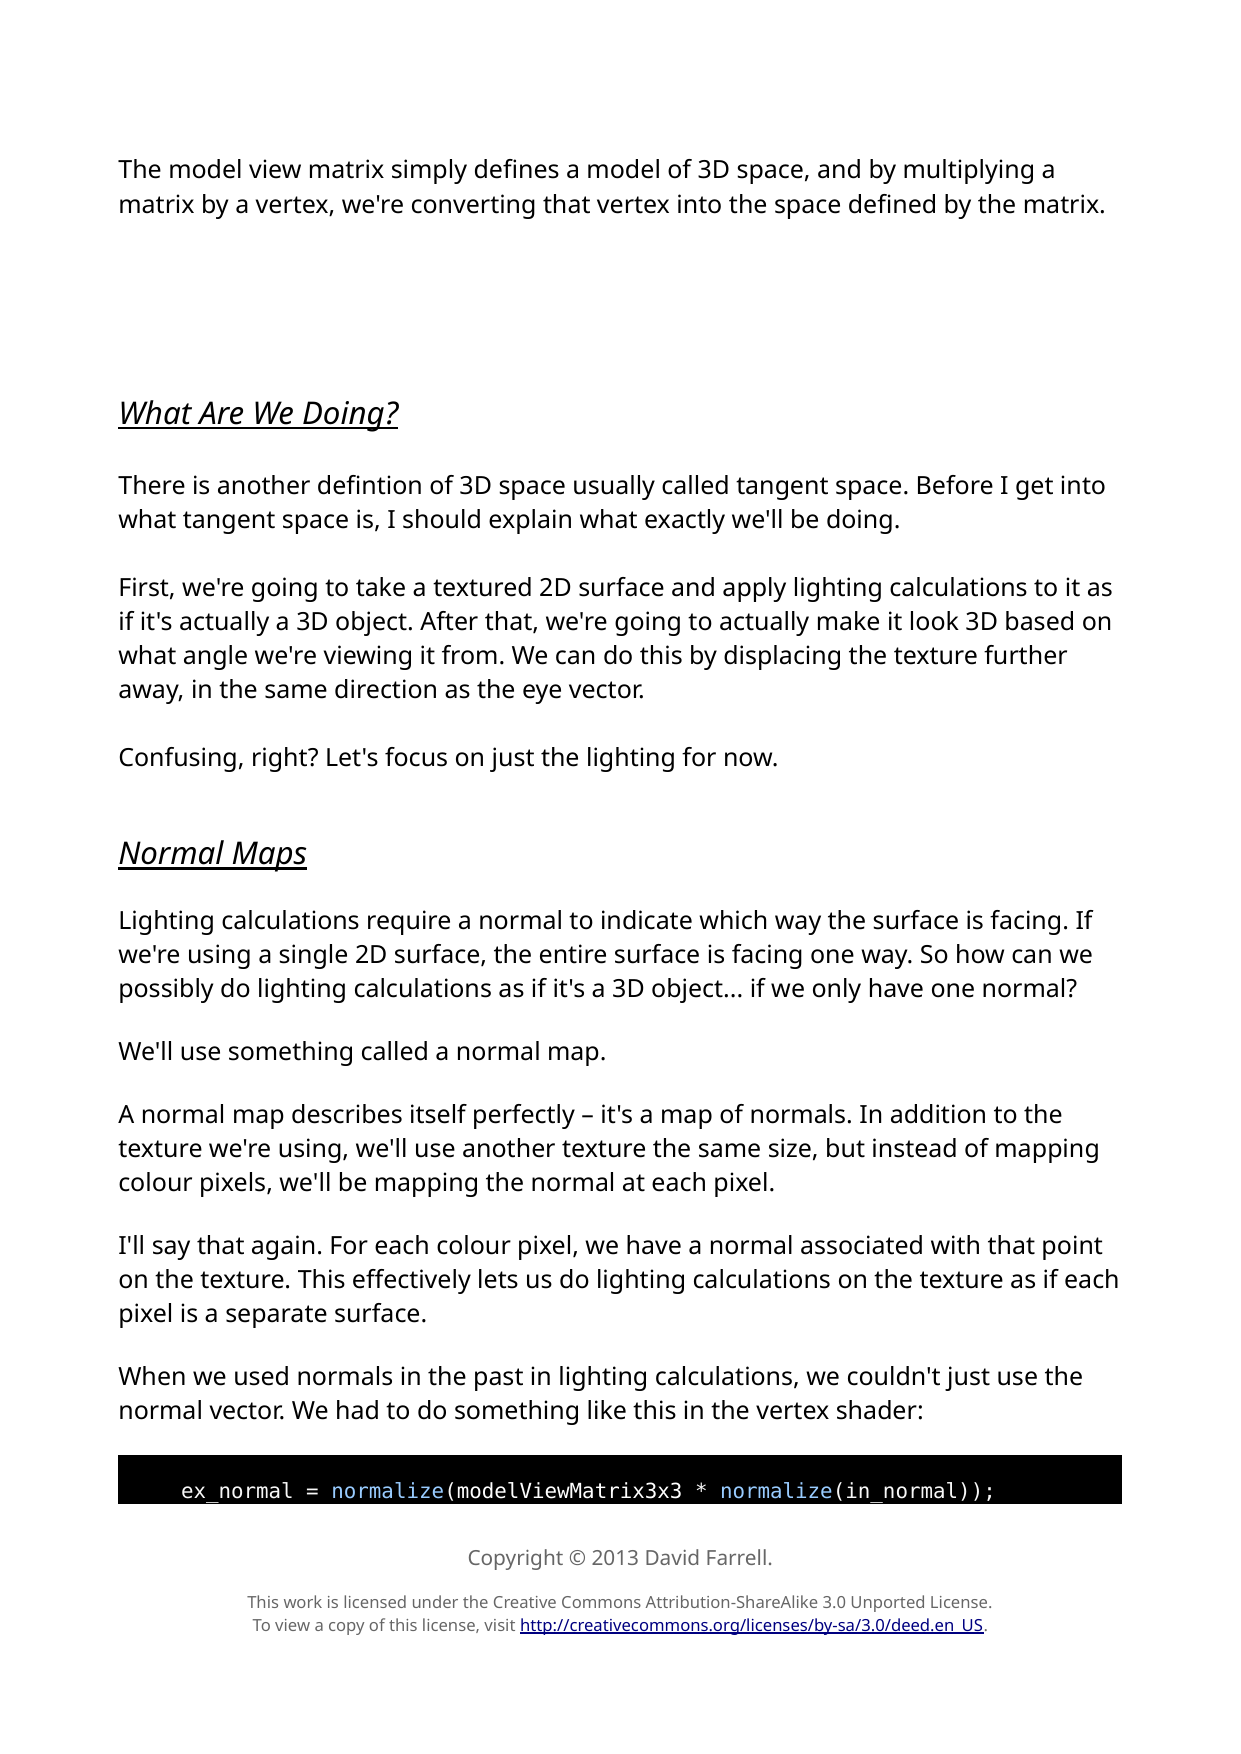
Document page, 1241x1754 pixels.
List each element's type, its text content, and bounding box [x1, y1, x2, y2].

text First, we're going to take a textured 2D surface and apply lighting calculations to it as if it's actually a 3D object. After that, we're going to actually make it look 3D based on what angle we're viewing it from. We can do this by displacing the texture further away, in the same direction as the eye vector. [118, 569, 1122, 706]
text There is another defintion of 3D space usually called tangent space. Before I get into what tangent space is, I should explain what exactly we'll be doing. [118, 467, 1122, 535]
text Lighting calculations require a normal to indicate which way the surface is facing. If we're using a single 2D surface, the entire surface is facing one way. So how can we possibly do lighting calculations as if it's a 3D object... if we only have one normal? [118, 903, 1122, 1005]
text ex_normal = normalize(modelViewMatrix3x3 * normalize(in_normal)); [118, 1479, 1122, 1504]
text Normal Maps [118, 831, 1122, 874]
text A normal map describes itself perfectly – it's a map of normals. In addition to the texture we're using, we'll use another texture the same size, but instead of mapping colour pixels, we'll be mapping the normal at each pixel. [118, 1096, 1122, 1199]
text I'll say that again. For each colour pixel, we have a normal associated with that point on the texture. This effectively lets us do lighting calculations on the texture as if each pixel is a separate surface. [118, 1227, 1122, 1329]
text The model view matrix simply defines a model of 3D space, and by multiplying a matrix by a vertex, we're converting that vertex into the space defined by the matrix. [118, 152, 1122, 220]
text When we used normals in the past in lighting calculations, we couldn't just use the normal vector. We had to do something like this in the vertex shader: [118, 1358, 1122, 1426]
text What Are We Doing? [118, 391, 1122, 433]
text We'll use something called a normal map. [118, 1034, 1122, 1068]
text Confusing, right? Let's focus on just the lighting for now. [118, 740, 1122, 774]
